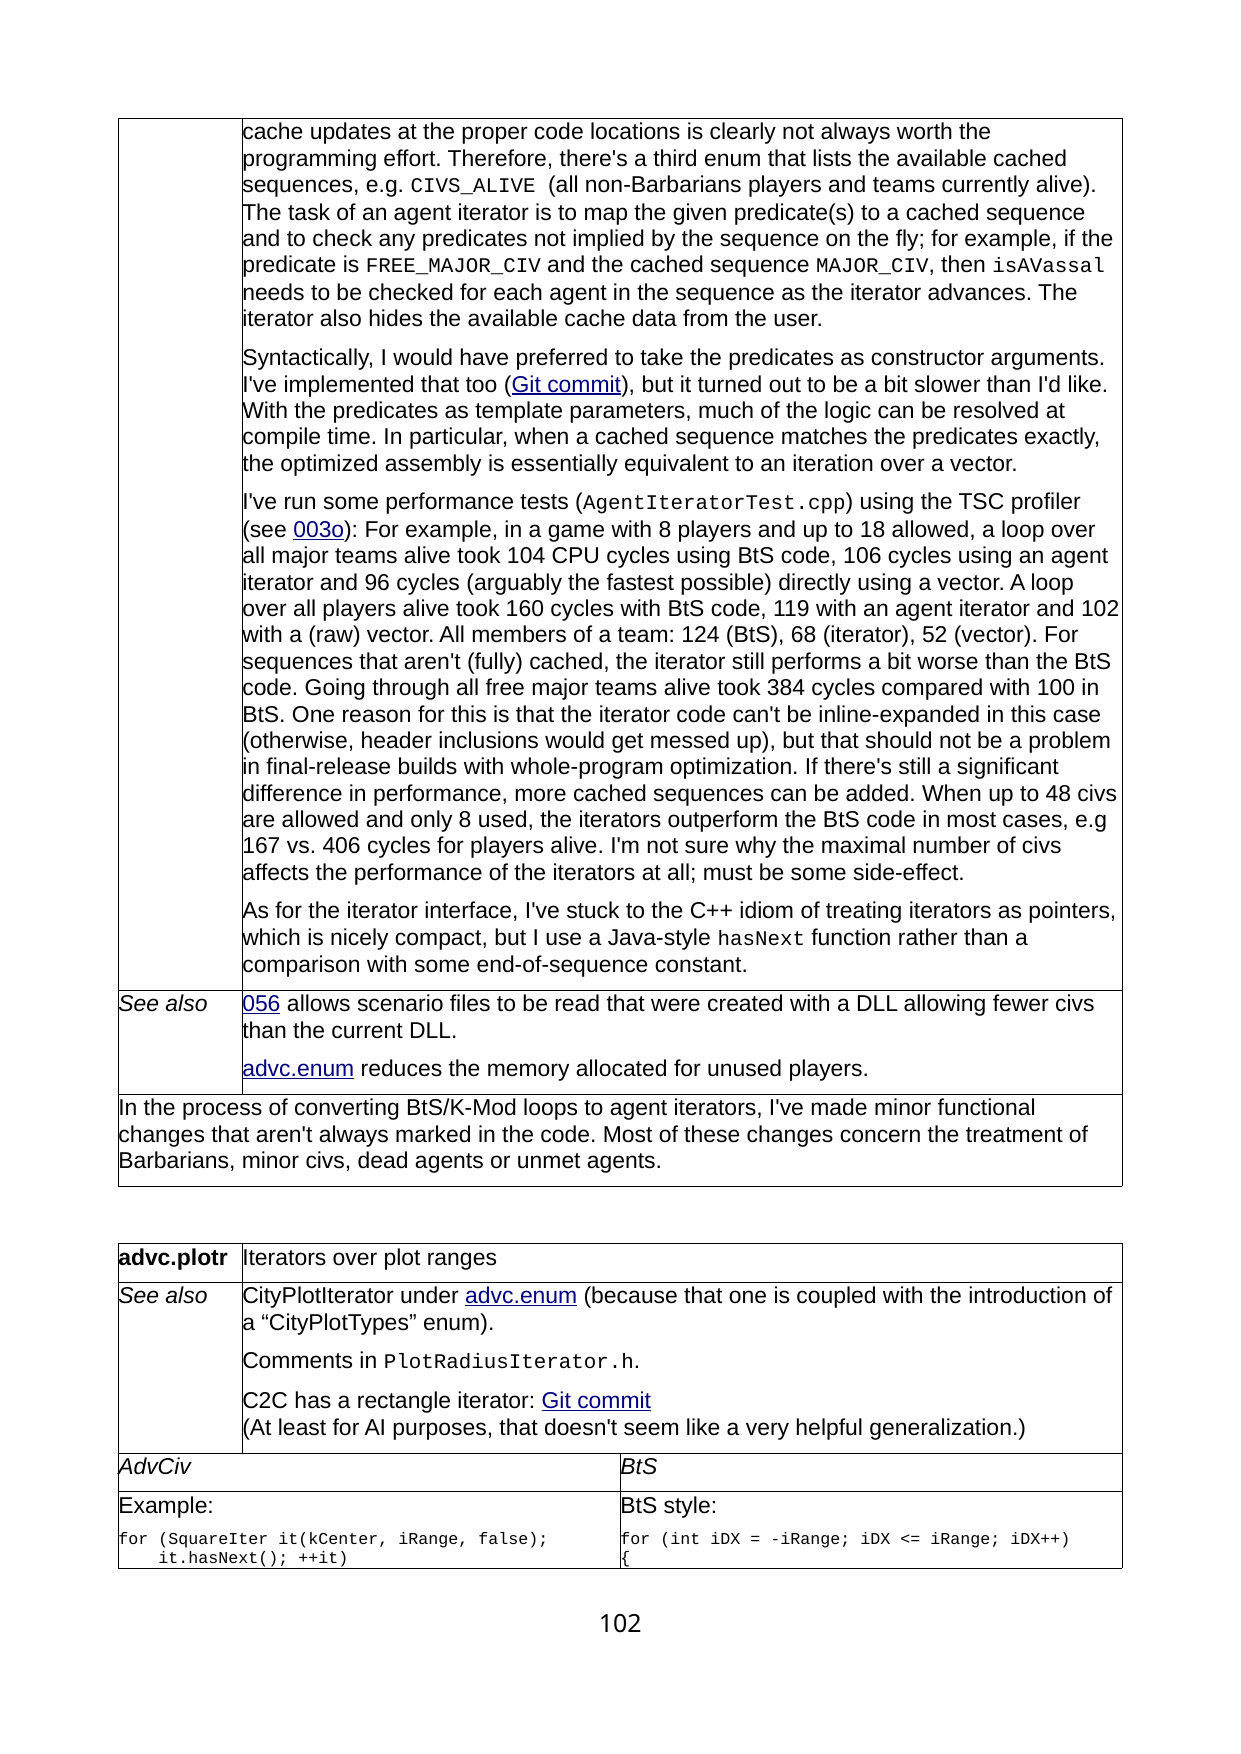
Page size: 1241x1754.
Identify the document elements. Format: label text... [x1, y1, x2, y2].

table_cell In the process of converting BtS/K-Mod loops to agent iterators, I've made minor functional changes that aren't always marked in the code. Most of these changes concern the treatment of Barbarians, minor civs, dead agents or unmet agents. [119, 1095, 1122, 1186]
table_header advc.plotr [119, 1244, 242, 1282]
table_cell [119, 119, 242, 990]
table_header Iterators over plot ranges [243, 1244, 1122, 1282]
table_cell BtS style: for (int iDX = -iRange; iDX <= iRange; iDX++) { [621, 1492, 1122, 1568]
table_cell CityPlotIterator under advc.enum (because that one is coupled with the introduction of a “CityPlotTypes” enum). Comments in PlotRadiusIterator.h. C2C has a rectangle iterator: Git commit (At least for AI purposes, that doesn't seem like a very helpful generalization.) [243, 1283, 1122, 1453]
table_cell Example: for (SquareIter it(kCenter, iRange, false); it.hasNext(); ++it) [119, 1492, 620, 1568]
table_cell See also [119, 1283, 242, 1453]
table_cell See also [119, 991, 242, 1094]
table_cell 056 allows scenario files to be read that were created with a DLL allowing fewer civs than the current DLL. advc.enum reduces the memory allocated for unused players. [243, 991, 1122, 1094]
table_cell BtS [621, 1454, 1122, 1491]
table_cell AdvCiv [119, 1454, 620, 1491]
table_cell cache updates at the proper code locations is clearly not always worth the programming effort. Therefore, there's a third enum that lists the available cached sequences, e.g. CIVS_ALIVE (all non-Barbarians players and teams currently alive). The task of an agent iterator is to map the given predicate(s) to a cached sequence and to check any predicates not implied by the sequence on the fly; for example, if the predicate is FREE_MAJOR_CIV and the cached sequence MAJOR_CIV, then isAVassal needs to be checked for each agent in the sequence as the iterator advances. The iterator also hides the available cache data from the user. Syntactically, I would have preferred to take the predicates as constructor arguments. I've implemented that too (Git commit), but it turned out to be a bit slower than I'd like. With the predicates as template parameters, much of the logic can be resolved at compile time. In particular, when a cached sequence matches the predicates exactly, the optimized assembly is essentially equivalent to an iteration over a vector. I've run some performance tests (AgentIteratorTest.cpp) using the TSC profiler (see 003o): For example, in a game with 8 players and up to 18 allowed, a loop over all major teams alive took 104 CPU cycles using BtS code, 106 cycles using an agent iterator and 96 cycles (arguably the fastest possible) directly using a vector. A loop over all players alive took 160 cycles with BtS code, 119 with an agent iterator and 102 with a (raw) vector. All members of a team: 124 (BtS), 68 (iterator), 52 (vector). For sequences that aren't (fully) cached, the iterator still performs a bit worse than the BtS code. Going through all free major teams alive took 384 cycles compared with 100 in BtS. One reason for this is that the iterator code can't be inline-expanded in this case (otherwise, header inclusions would get messed up), but that should not be a problem in final-release builds with whole-program optimization. If there's still a significant difference in performance, more cached sequences can be added. When up to 48 civs are allowed and only 8 used, the iterators outperform the BtS code in most cases, e.g 167 vs. 406 cycles for players alive. I'm not sure why the maximal number of civs affects the performance of the iterators at all; must be some side-effect. As for the iterator interface, I've stuck to the C++ idiom of treating iterators as pointers, which is nicely compact, but I use a Java-style hasNext function rather than a comparison with some end-of-sequence constant. [243, 119, 1122, 990]
